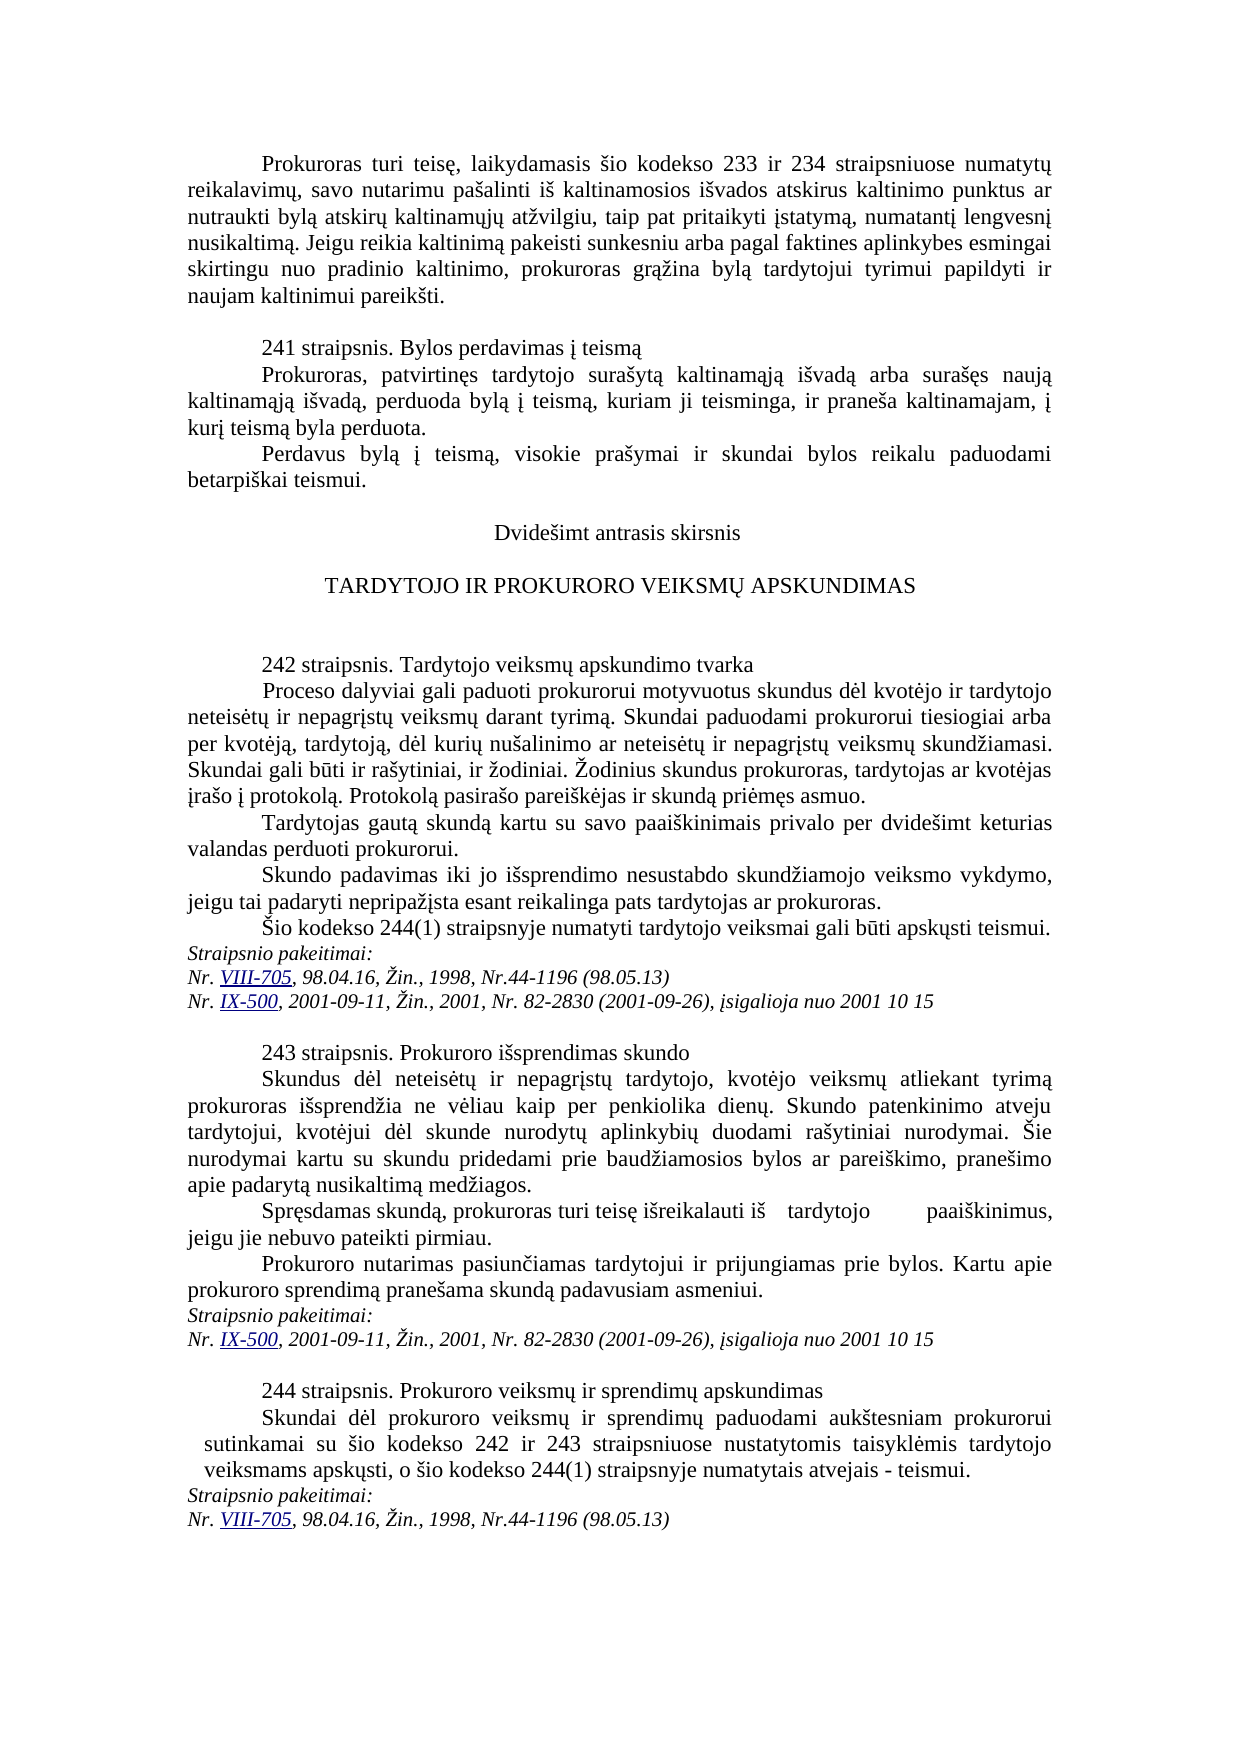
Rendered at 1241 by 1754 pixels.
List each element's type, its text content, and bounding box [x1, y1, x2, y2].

text Straipsnio pakeitimai: [187, 1303, 1053, 1327]
text Šio kodekso 244(1) straipsnyje numatyti tardytojo veiksmai gali būti apskųsti teismui. [187, 914, 1053, 941]
text 242 straipsnis. Tardytojo veiksmų apskundimo tvarka [187, 651, 1053, 677]
text Proceso dalyviai gali paduoti prokurorui motyvuotus skundus dėl kvotėjo ir tardytojo neteisėtų ir nepagrįstų veiksmų darant tyrimą. Skundai paduodami prokurorui tiesiogiai arba per kvotėją, tardytoją, dėl kurių nušalinimo ar neteisėtų ir nepagrįstų veiksmų skundžiamasi. Skundai gali būti ir rašytiniai, ir žodiniai. Žodinius skundus prokuroras, tardytojas ar kvotėjas įrašo į protokolą. Protokolą pasirašo pareiškėjas ir skundą priėmęs asmuo. [187, 677, 1053, 809]
text Nr. VIII-705, 98.04.16, Žin., 1998, Nr.44-1196 (98.05.13) [187, 965, 1053, 989]
text Perdavus bylą į teismą, visokie prašymai ir skundai bylos reikalu paduodami betarpiškai teismui. [187, 440, 1053, 493]
text Skundo padavimas iki jo išsprendimo nesustabdo skundžiamojo veiksmo vykdymo, jeigu tai padaryti nepripažįsta esant reikalinga pats tardytojas ar prokuroras. [187, 862, 1053, 914]
text Straipsnio pakeitimai: [187, 1483, 1053, 1507]
text 243 straipsnis. Prokuroro išsprendimas skundo [187, 1039, 1053, 1066]
text Skundus dėl neteisėtų ir nepagrįstų tardytojo, kvotėjo veiksmų atliekant tyrimą prokuroras išsprendžia ne vėliau kaip per penkiolika dienų. Skundo patenkinimo atveju tardytojui, kvotėjui dėl skunde nurodytų aplinkybių duodami rašytiniai nurodymai. Šie nurodymai kartu su skundu pridedami prie baudžiamosios bylos ar pareiškimo, pranešimo apie padarytą nusikaltimą medžiagos. [187, 1066, 1053, 1197]
text Straipsnio pakeitimai: [187, 941, 1053, 965]
text Skundai dėl prokuroro veiksmų ir sprendimų paduodami aukštesniam prokurorui sutinkamai su šio kodekso 242 ir 243 straipsniuose nustatytomis taisyklėmis tardytojo veiksmams apskųsti, o šio kodekso 244(1) straipsnyje numatytais atvejais - teismui. [204, 1403, 1053, 1483]
text Tardytojas gautą skundą kartu su savo paaiškinimais privalo per dvidešimt keturias valandas perduoti prokurorui. [187, 809, 1053, 862]
text Prokuroro nutarimas pasiunčiamas tardytojui ir prijungiamas prie bylos. Kartu apie prokuroro sprendimą pranešama skundą padavusiam asmeniui. [187, 1250, 1053, 1303]
text 241 straipsnis. Bylos perdavimas į teismą [187, 334, 1053, 361]
text Dvidešimt antrasis skirsnis [187, 519, 1053, 545]
text Nr. VIII-705, 98.04.16, Žin., 1998, Nr.44-1196 (98.05.13) [187, 1507, 1053, 1531]
text Nr. IX-500, 2001-09-11, Žin., 2001, Nr. 82-2830 (2001-09-26), įsigalioja nuo 2001 10 15 [187, 989, 1053, 1013]
text Prokuroras, patvirtinęs tardytojo surašytą kaltinamąją išvadą arba surašęs naują kaltinamąją išvadą, perduoda bylą į teismą, kuriam ji teisminga, ir praneša kaltinamajam, į kurį teismą byla perduota. [187, 361, 1053, 440]
text 244 straipsnis. Prokuroro veiksmų ir sprendimų apskundimas [187, 1377, 1053, 1403]
text TARDYTOJO IR PROKURORO VEIKSMŲ APSKUNDIMAS [187, 572, 1053, 598]
text Spręsdamas skundą, prokuroras turi teisę išreikalauti iš tardytojo paaiškinimus, jeigu jie nebuvo pateikti pirmiau. [187, 1197, 1053, 1250]
text Prokuroras turi teisę, laikydamasis šio kodekso 233 ir 234 straipsniuose numatytų reikalavimų, savo nutarimu pašalinti iš kaltinamosios išvados atskirus kaltinimo punktus ar nutraukti bylą atskirų kaltinamųjų atžvilgiu, taip pat pritaikyti įstatymą, numatantį lengvesnį nusikaltimą. Jeigu reikia kaltinimą pakeisti sunkesniu arba pagal faktines aplinkybes esmingai skirtingu nuo pradinio kaltinimo, prokuroras grąžina bylą tardytojui tyrimui papildyti ir naujam kaltinimui pareikšti. [187, 150, 1053, 308]
text Nr. IX-500, 2001-09-11, Žin., 2001, Nr. 82-2830 (2001-09-26), įsigalioja nuo 2001 10 15 [187, 1327, 1053, 1351]
